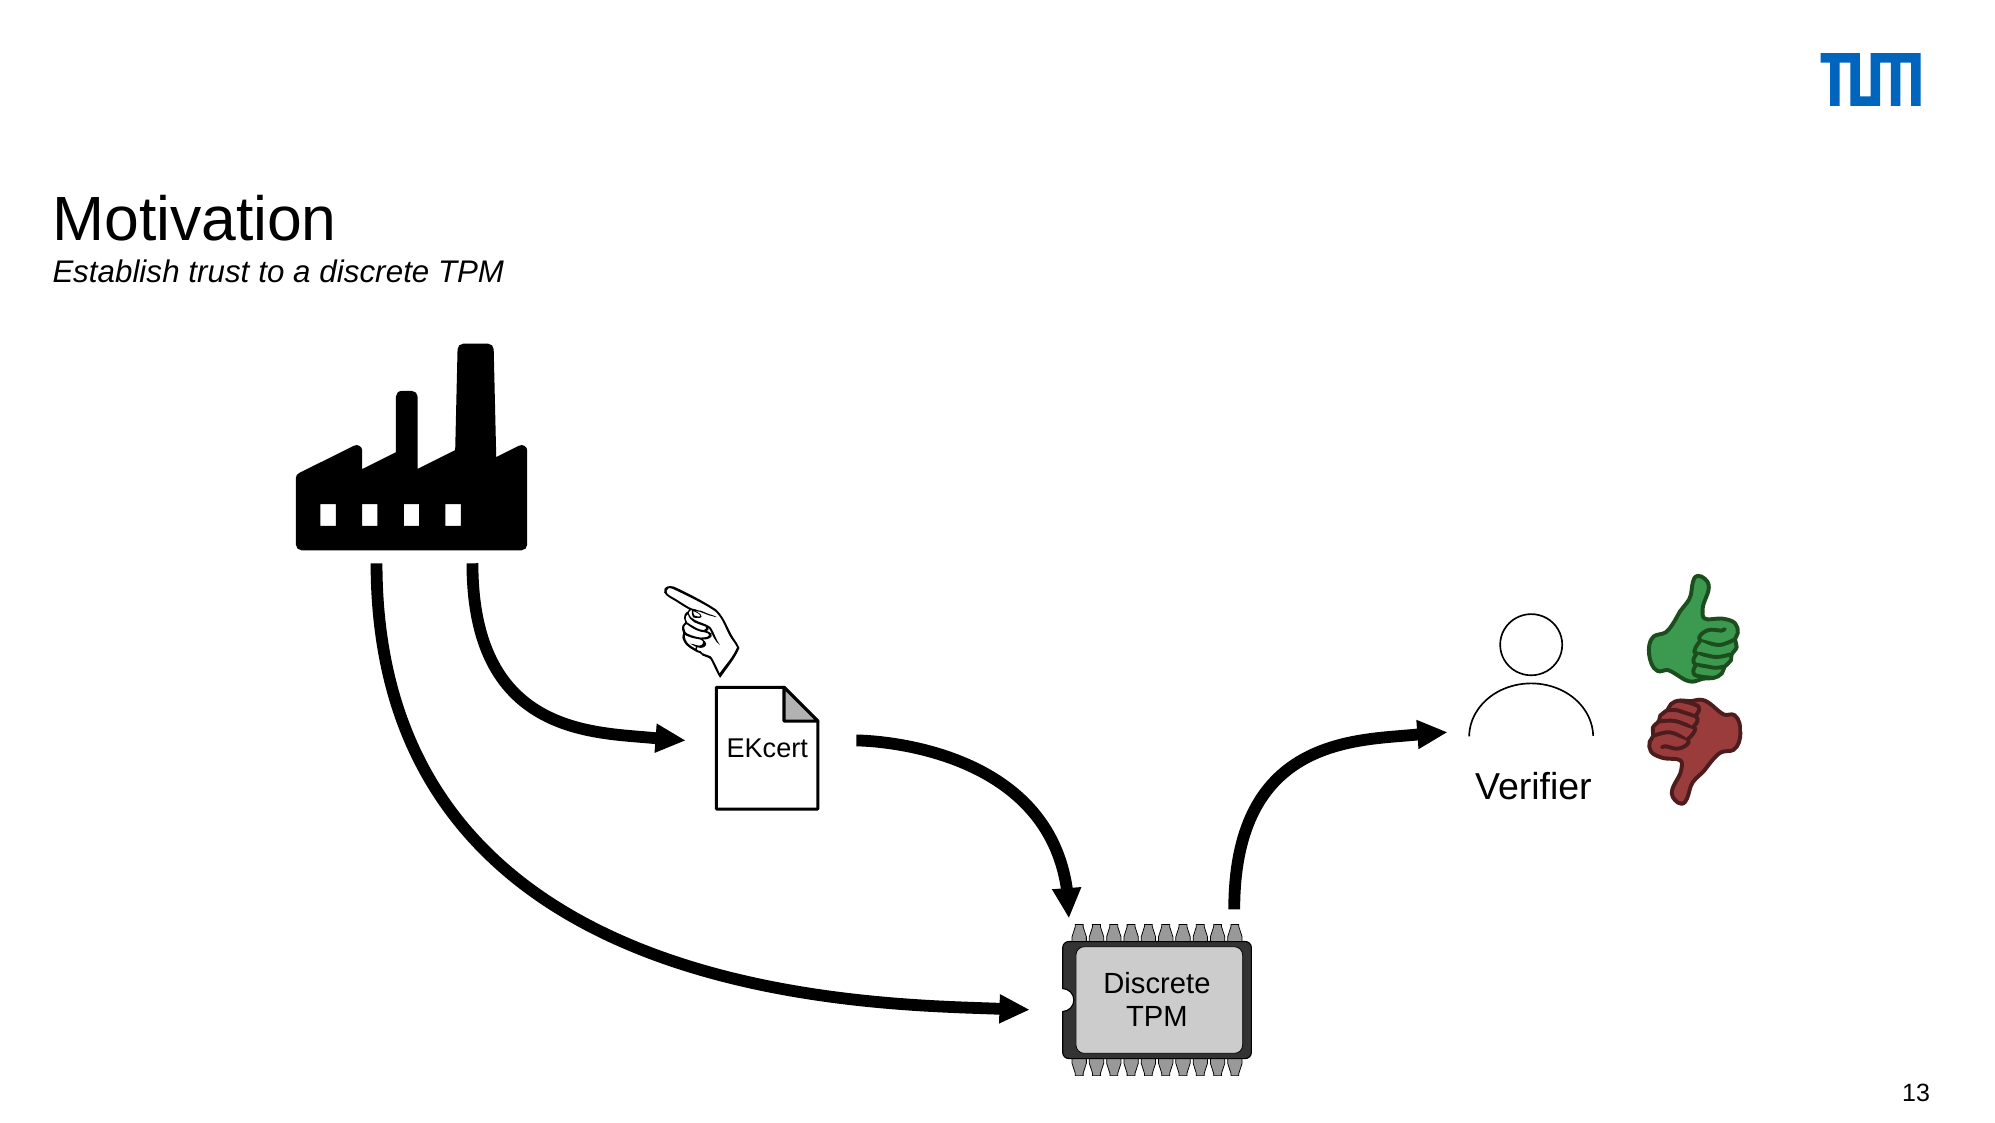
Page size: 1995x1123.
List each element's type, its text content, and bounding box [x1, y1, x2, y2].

title Motivation Establish trust to a discrete TPM [52, 166, 1453, 307]
picture [1062, 924, 1252, 1076]
picture [295, 330, 528, 564]
text_box Verifier [1452, 757, 1614, 828]
picture [1629, 566, 1751, 695]
picture [637, 578, 830, 821]
picture [1641, 691, 1751, 810]
